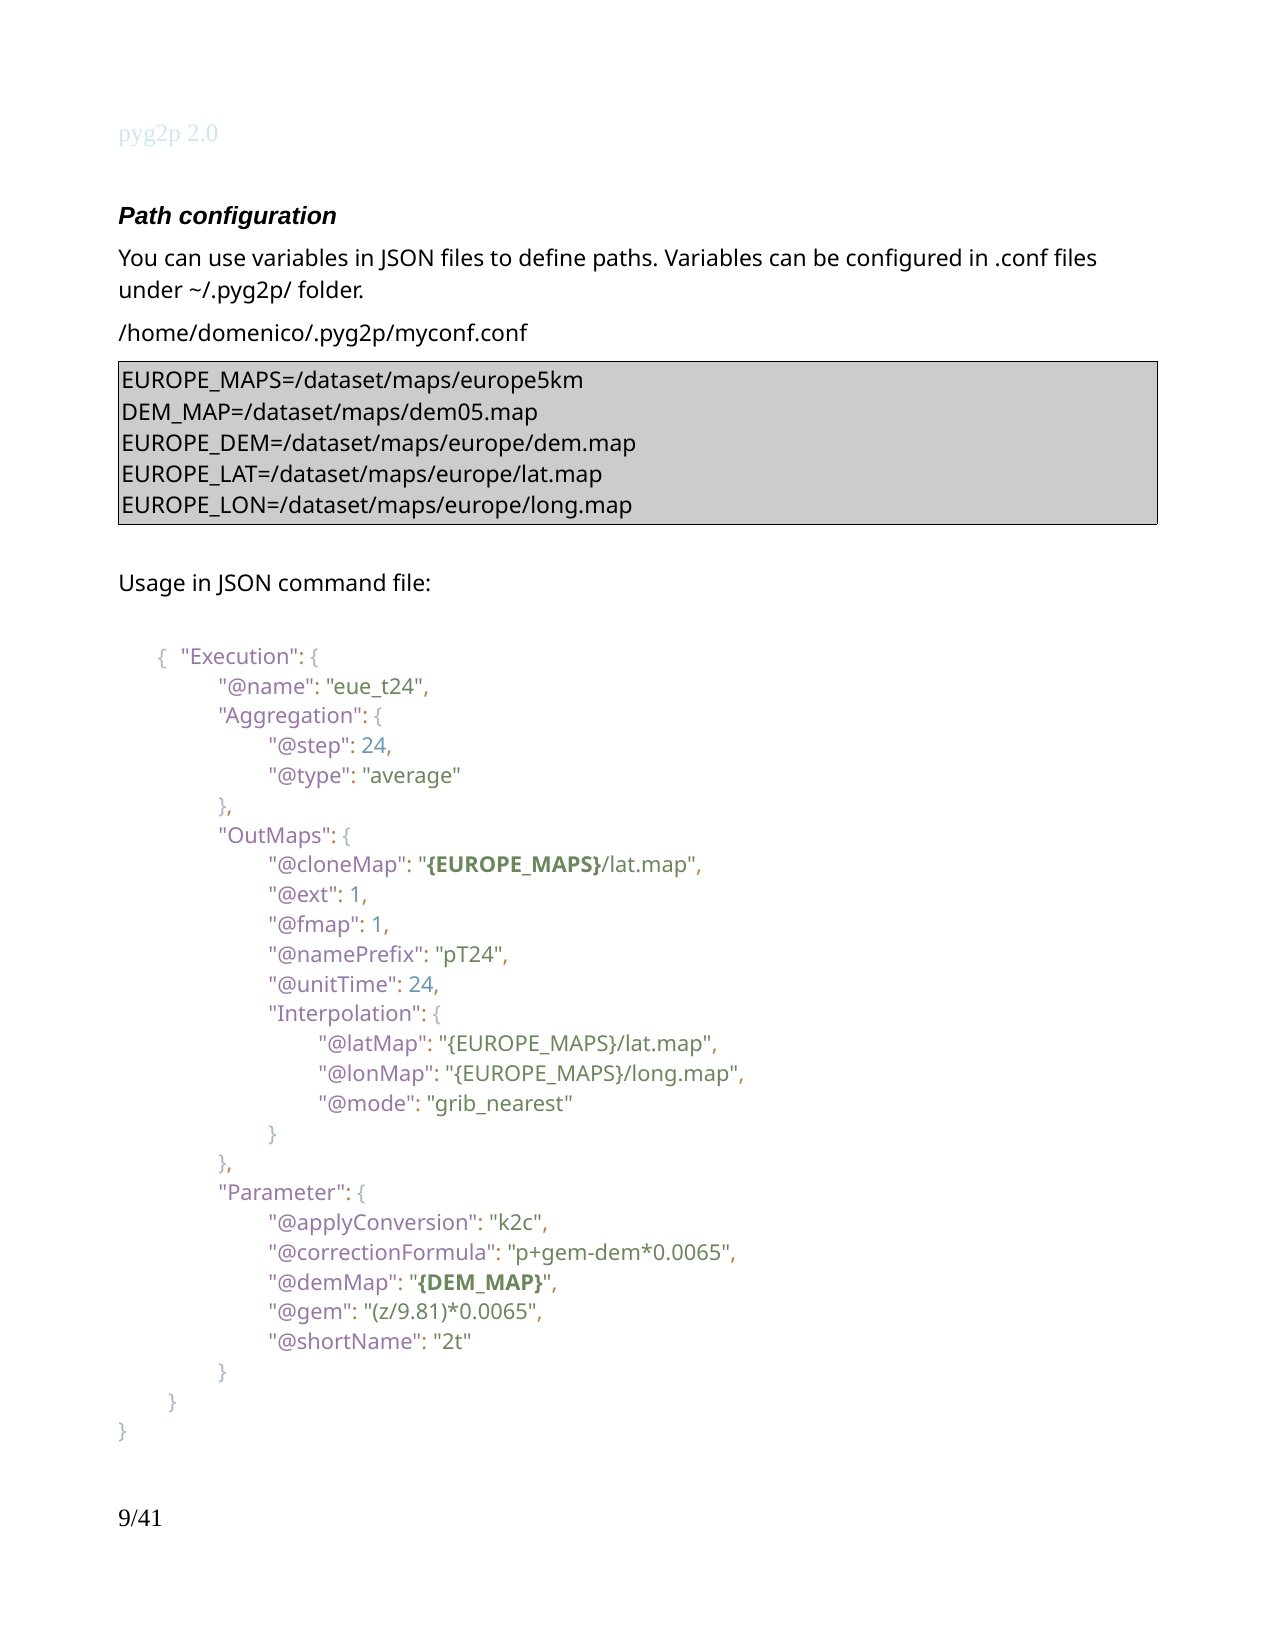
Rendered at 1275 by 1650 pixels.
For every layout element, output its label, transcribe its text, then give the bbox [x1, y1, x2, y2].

text Usage in JSON command file: [118, 567, 1157, 599]
text }, [118, 1147, 1157, 1177]
text } [118, 1386, 1157, 1416]
text "OutMaps": { [118, 820, 1157, 849]
text "@ext": 1, [118, 879, 1157, 909]
text "@fmap": 1, [118, 909, 1157, 939]
text "@namePrefix": "pT24", [118, 939, 1157, 969]
text "@shortName": "2t" [118, 1326, 1157, 1356]
text "@cloneMap": "{EUROPE_MAPS}/lat.map", [118, 849, 1157, 879]
text "@demMap": "{DEM_MAP}", [118, 1267, 1157, 1296]
text "@name": "eue_t24", [118, 671, 1157, 701]
text "@gem": "(z/9.81)*0.0065", [118, 1296, 1157, 1326]
text "Aggregation": { [118, 701, 1157, 730]
text "@correctionFormula": "p+gem-dem*0.0065", [118, 1237, 1157, 1267]
text } [118, 1118, 1157, 1147]
text "@lonMap": "{EUROPE_MAPS}/long.map", [118, 1058, 1157, 1088]
text DEM_MAP=/dataset/maps/dem05.map [119, 392, 1157, 424]
text { "Execution": { [118, 641, 1157, 671]
text You can use variables in JSON files to define paths. Variables can be configured in .conf files under ~/.pyg2p/ folder. [118, 242, 1157, 305]
text "@type": "average" [118, 760, 1157, 790]
text }, [118, 790, 1157, 820]
text "@applyConversion": "k2c", [118, 1207, 1157, 1237]
text } [118, 1416, 1157, 1445]
text "@unitTime": 24, [118, 969, 1157, 998]
text "@latMap": "{EUROPE_MAPS}/lat.map", [118, 1028, 1157, 1058]
text EUROPE_DEM=/dataset/maps/europe/dem.map [119, 424, 1157, 455]
text "@mode": "grib_nearest" [118, 1088, 1157, 1118]
text /home/domenico/.pyg2p/myconf.conf [118, 317, 1157, 349]
text "@step": 24, [118, 730, 1157, 760]
text "Parameter": { [118, 1177, 1157, 1207]
subtitle Path configuration [118, 201, 1157, 230]
text EUROPE_LAT=/dataset/maps/europe/lat.map [119, 455, 1157, 486]
text "Interpolation": { [118, 998, 1157, 1028]
text EUROPE_LON=/dataset/maps/europe/long.map [119, 486, 1157, 524]
text } [118, 1356, 1157, 1386]
text EUROPE_MAPS=/dataset/maps/europe5km [119, 362, 1157, 392]
